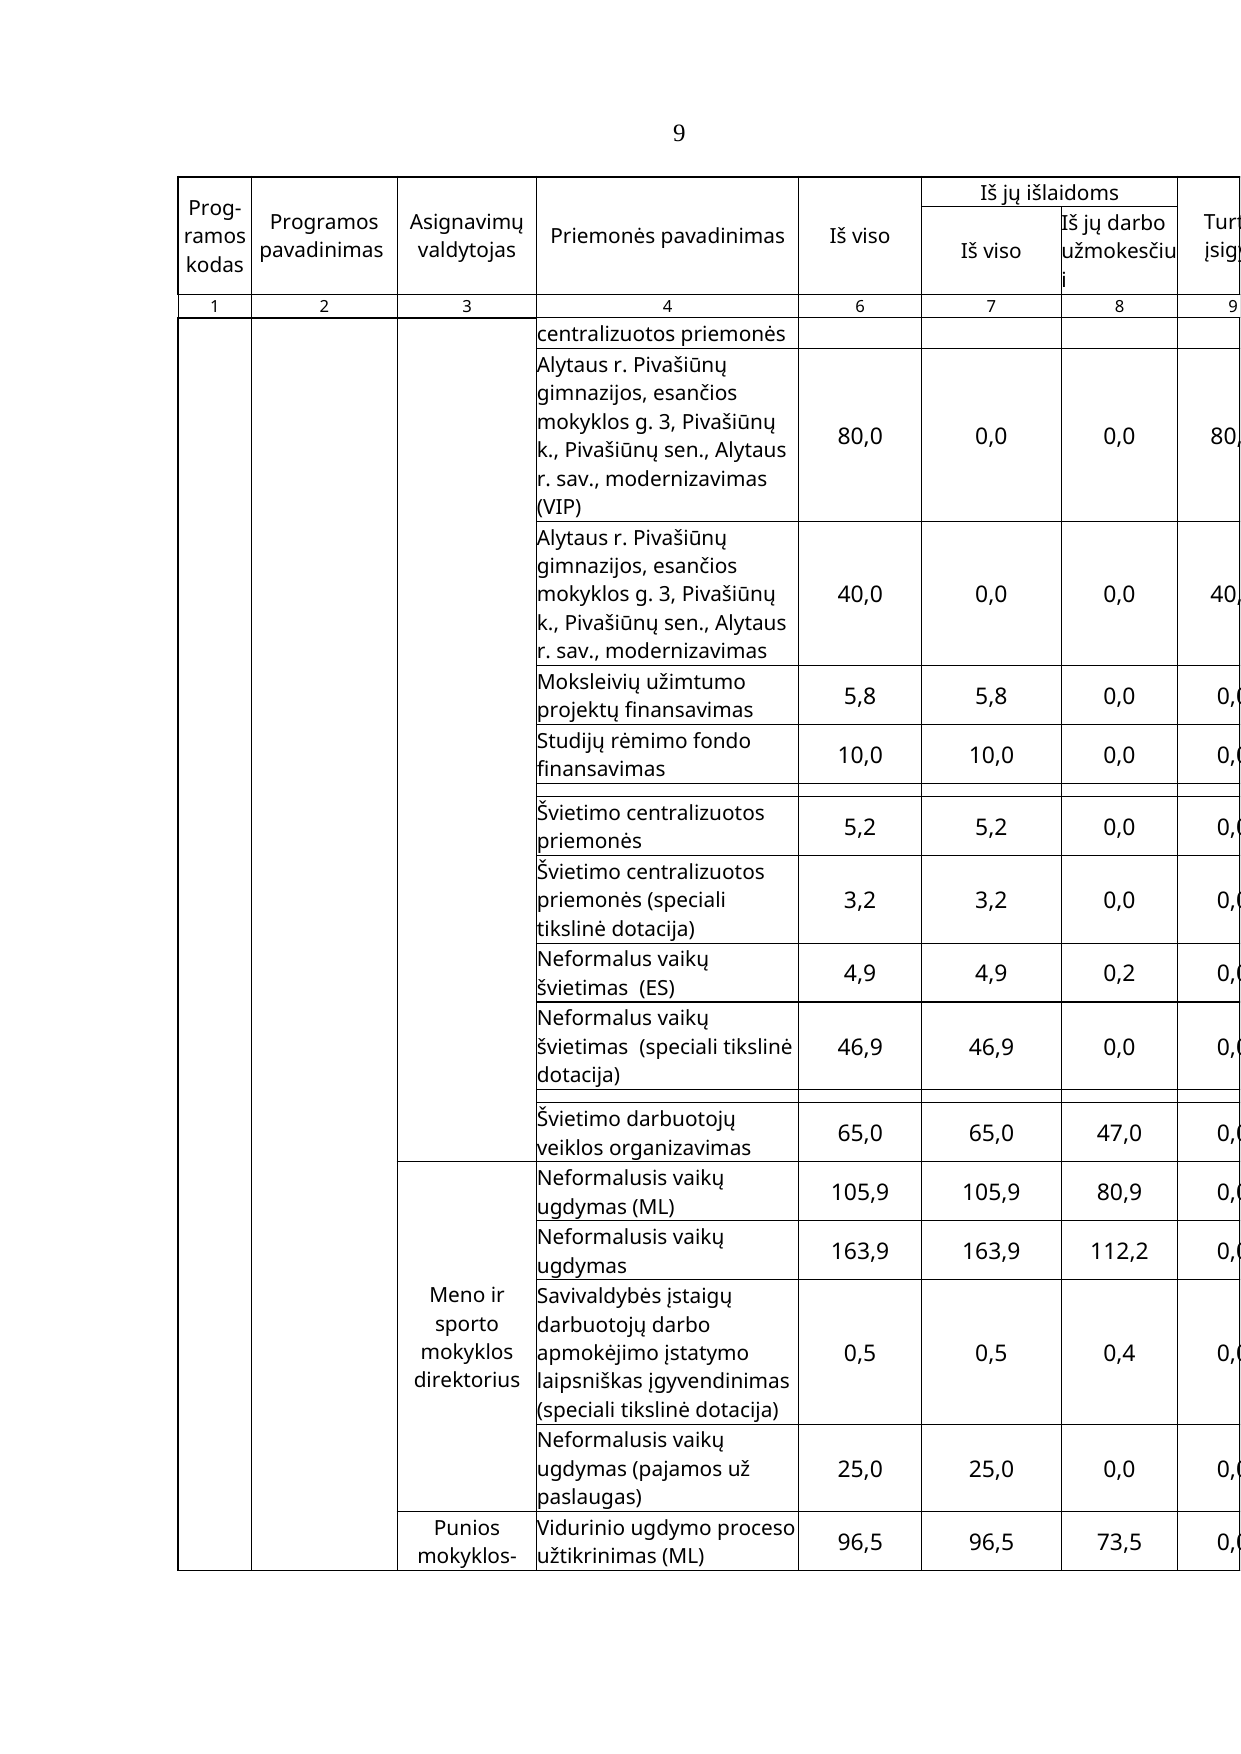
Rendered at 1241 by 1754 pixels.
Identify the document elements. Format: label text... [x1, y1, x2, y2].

table_cell 0,0 [1178, 856, 1239, 942]
table_header Iš viso [799, 178, 921, 293]
table_cell 163,9 [799, 1221, 921, 1279]
table_cell 40,0 [1178, 522, 1239, 665]
table_cell Neformalusis vaikų ugdymas (ML) [537, 1162, 798, 1220]
table_cell [922, 1090, 1061, 1102]
table_cell 0,0 [1178, 1512, 1239, 1570]
table_cell [799, 784, 921, 796]
table_cell [799, 1090, 921, 1102]
table_cell [1178, 784, 1239, 796]
table_cell Iš viso [922, 207, 1061, 293]
table_cell 0,0 [1062, 349, 1177, 521]
table_cell 0,0 [1062, 522, 1177, 665]
table_cell Alytaus r. Pivašiūnų gimnazijos, esančios mokyklos g. 3, Pivašiūnų k., Pivašiūnų sen., Alytaus r. sav., modernizavimas (VIP) [537, 349, 798, 521]
table_cell Punios mokyklos- [398, 1512, 536, 1570]
table_cell Alytaus r. Pivašiūnų gimnazijos, esančios mokyklos g. 3, Pivašiūnų k., Pivašiūnų sen., Alytaus r. sav., modernizavimas [537, 522, 798, 665]
table_cell 0,4 [1062, 1280, 1177, 1423]
table_cell 40,0 [799, 522, 921, 665]
table_cell 5,2 [922, 797, 1061, 855]
table_cell 4,9 [799, 944, 921, 1001]
table_cell Neformalus vaikų švietimas (speciali tikslinė dotacija) [537, 1003, 798, 1089]
table_cell [537, 784, 798, 796]
table_cell 9 [1178, 295, 1240, 317]
table_cell Švietimo centralizuotos priemonės [537, 797, 798, 855]
table_cell 25,0 [799, 1425, 921, 1511]
table_cell 80,0 [1178, 349, 1239, 521]
table_cell 7 [922, 295, 1061, 317]
table_cell 0,0 [1062, 666, 1177, 724]
table_cell 0,0 [1178, 666, 1239, 724]
table_cell [1178, 1090, 1239, 1102]
table_cell 0,0 [1178, 1103, 1239, 1161]
table_cell Švietimo centralizuotos priemonės (speciali tikslinė dotacija) [537, 856, 798, 942]
table_cell [252, 319, 397, 1570]
table_cell 0,2 [1062, 944, 1177, 1001]
table_cell [1062, 1090, 1177, 1102]
table_cell 0,0 [1178, 1162, 1239, 1220]
table_cell 0,0 [922, 522, 1061, 665]
table_cell 80,0 [799, 349, 921, 521]
table_cell Iš jų darbo užmokesčiui [1062, 207, 1177, 293]
table_header Priemonės pavadinimas [537, 178, 798, 293]
table_cell 4 [537, 295, 798, 317]
table_cell Vidurinio ugdymo proceso užtikrinimas (ML) [537, 1512, 798, 1570]
table_header Turtui įsigyti [1178, 178, 1239, 293]
table_cell 163,9 [922, 1221, 1061, 1279]
table_cell 0,0 [1178, 797, 1239, 855]
table_cell 0,0 [1178, 1425, 1239, 1511]
table_cell 10,0 [799, 725, 921, 783]
table_cell 65,0 [799, 1103, 921, 1161]
table_cell 5,2 [799, 797, 921, 855]
table_cell 0,5 [922, 1280, 1061, 1423]
table_cell 0,5 [799, 1280, 921, 1423]
table_header Programos pavadinimas [252, 178, 397, 293]
table_cell 10,0 [922, 725, 1061, 783]
table_cell [1062, 784, 1177, 796]
table_cell 0,0 [1062, 725, 1177, 783]
table_cell 2 [252, 295, 397, 317]
table_cell [179, 319, 251, 1570]
table_cell Studijų rėmimo fondo finansavimas [537, 725, 798, 783]
table_cell 0,0 [1062, 1003, 1177, 1089]
table_cell 65,0 [922, 1103, 1061, 1161]
table_cell 5,8 [799, 666, 921, 724]
table_cell 46,9 [799, 1003, 921, 1089]
table_cell 0,0 [1062, 856, 1177, 942]
table_cell 80,9 [1062, 1162, 1177, 1220]
table_cell 105,9 [799, 1162, 921, 1220]
table_header Prog-ramos kodas [179, 178, 251, 293]
table_cell 3,2 [922, 856, 1061, 942]
table_cell Neformalusis vaikų ugdymas (pajamos už paslaugas) [537, 1425, 798, 1511]
table_header Iš jų išlaidoms [922, 178, 1177, 206]
table_cell 6 [799, 295, 921, 317]
table_cell 0,0 [1178, 1221, 1239, 1279]
table_cell [1062, 318, 1177, 348]
table_cell Neformalusis vaikų ugdymas [537, 1221, 798, 1279]
table_cell [537, 1090, 798, 1102]
table_cell Meno ir sporto mokyklos direktorius [398, 1162, 536, 1511]
table_cell centralizuotos priemonės [537, 318, 798, 348]
table_cell 47,0 [1062, 1103, 1177, 1161]
table_cell 73,5 [1062, 1512, 1177, 1570]
table_cell 112,2 [1062, 1221, 1177, 1279]
table_cell [922, 784, 1061, 796]
table_cell 0,0 [922, 349, 1061, 521]
table_cell 8 [1062, 295, 1177, 317]
table_cell 3 [398, 295, 536, 317]
table_cell 25,0 [922, 1425, 1061, 1511]
table_cell 105,9 [922, 1162, 1061, 1220]
table_cell 0,0 [1062, 797, 1177, 855]
table_cell Švietimo darbuotojų veiklos organizavimas [537, 1103, 798, 1161]
table_cell 96,5 [922, 1512, 1061, 1570]
table_cell 0,0 [1178, 1003, 1239, 1089]
table_cell 50,0 [1178, 318, 1239, 348]
table_cell [799, 318, 921, 348]
table_cell [922, 318, 1061, 348]
table_cell Moksleivių užimtumo projektų finansavimas [537, 666, 798, 724]
table_cell 96,5 [799, 1512, 921, 1570]
table_cell Savivaldybės įstaigų darbuotojų darbo apmokėjimo įstatymo laipsniškas įgyvendinimas (speciali tikslinė dotacija) [537, 1280, 798, 1423]
table_cell 4,9 [922, 944, 1061, 1001]
table_cell 0,0 [1062, 1425, 1177, 1511]
table_cell 3,2 [799, 856, 921, 942]
table_cell 0,0 [1178, 1280, 1239, 1423]
table_cell Neformalus vaikų švietimas (ES) [537, 944, 798, 1001]
table_cell 0,0 [1178, 725, 1239, 783]
table_cell [398, 319, 536, 1161]
table_header Asignavimų valdytojas [398, 178, 536, 293]
table_cell 5,8 [922, 666, 1061, 724]
table_cell 46,9 [922, 1003, 1061, 1089]
table_cell 1 [179, 295, 251, 317]
table_cell 0,0 [1178, 944, 1239, 1001]
